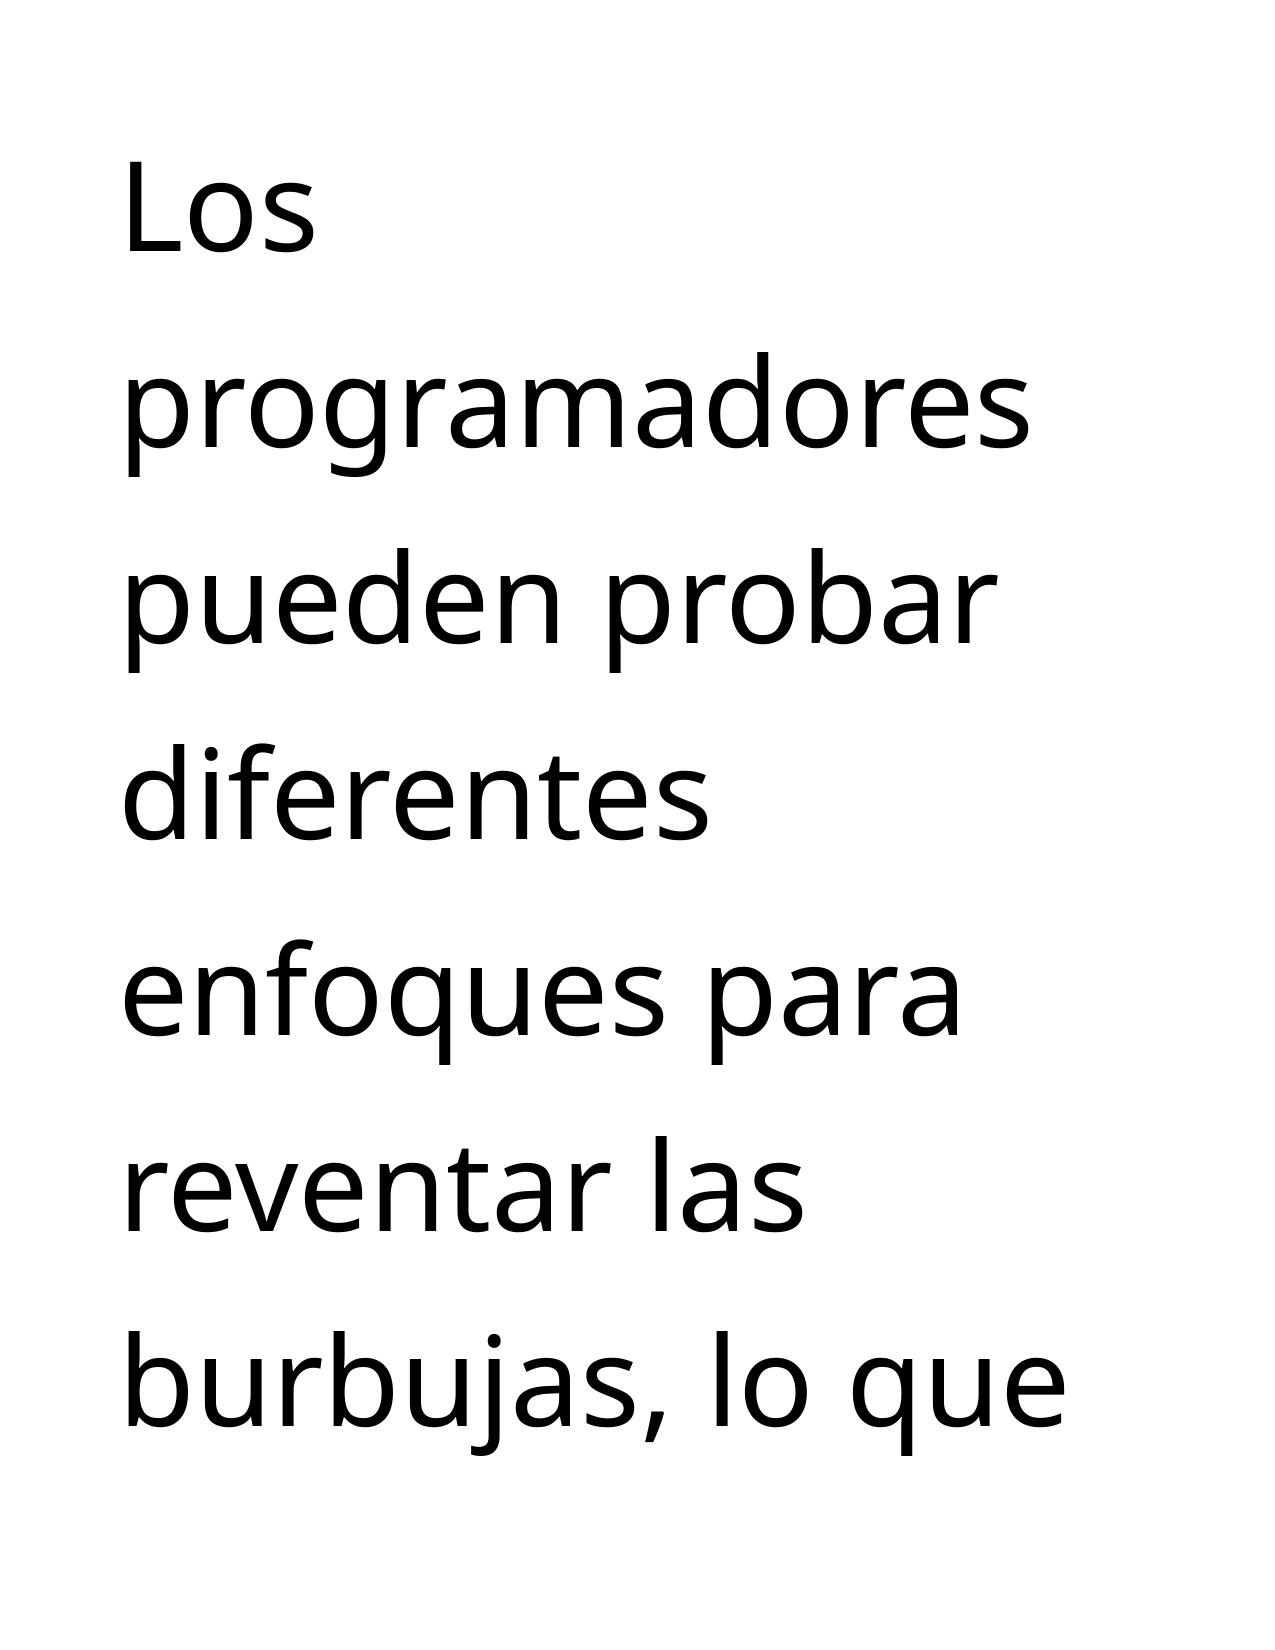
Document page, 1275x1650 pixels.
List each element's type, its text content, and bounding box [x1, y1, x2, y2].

text Los programadores pueden probar diferentes enfoques para reventar las burbujas, lo que [118, 118, 1157, 1463]
